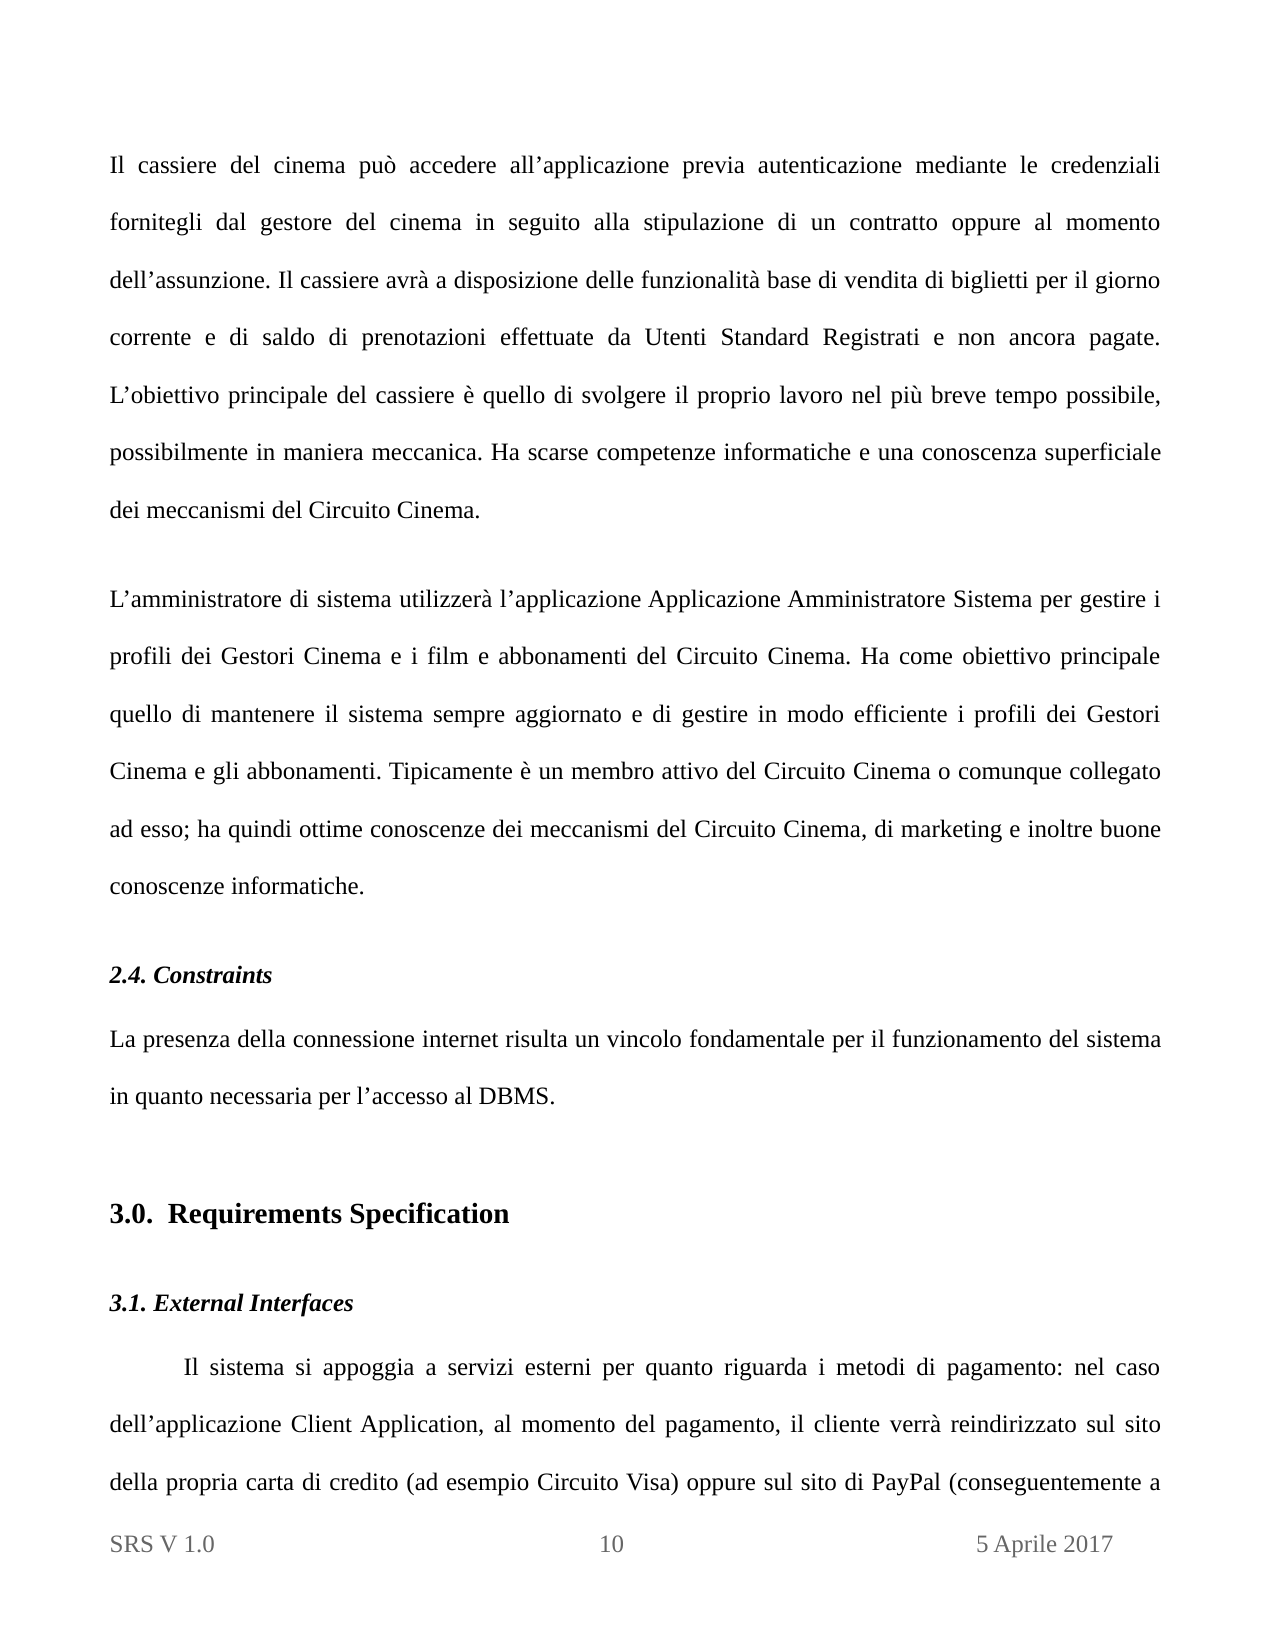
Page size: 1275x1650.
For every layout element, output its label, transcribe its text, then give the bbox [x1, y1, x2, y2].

subtitle 3.1. External Interfaces [109, 1288, 1162, 1317]
subtitle L’amministratore di sistema utilizzerà l’applicazione Applicazione Amministratore Sistema per gestire i profili dei Gestori Cinema e i film e abbonamenti del Circuito Cinema. Ha come obiettivo principale quello di mantenere il sistema sempre aggiornato e di gestire in modo efficiente i profili dei Gestori Cinema e gli abbonamenti. Tipicamente è un membro attivo del Circuito Cinema o comunque collegato ad esso; ha quindi ottime conoscenze dei meccanismi del Circuito Cinema, di marketing e inoltre buone conoscenze informatiche. [109, 584, 1162, 900]
subtitle Il cassiere del cinema può accedere all’applicazione previa autenticazione mediante le credenziali fornitegli dal gestore del cinema in seguito alla stipulazione di un contratto oppure al momento dell’assunzione. Il cassiere avrà a disposizione delle funzionalità base di vendita di biglietti per il giorno corrente e di saldo di prenotazioni effettuate da Utenti Standard Registrati e non ancora pagate. L’obiettivo principale del cassiere è quello di svolgere il proprio lavoro nel più breve tempo possibile, possibilmente in maniera meccanica. Ha scarse competenze informatiche e una conoscenza superficiale dei meccanismi del Circuito Cinema. [109, 150, 1162, 524]
text Il sistema si appoggia a servizi esterni per quanto riguarda i metodi di pagamento: nel caso dell’applicazione Client Application, al momento del pagamento, il cliente verrà reindirizzato sul sito della propria carta di credito (ad esempio Circuito Visa) oppure sul sito di PayPal (conseguentemente a [109, 1352, 1162, 1496]
subtitle 2.4. Constraints [109, 960, 1162, 989]
text La presenza della connessione internet risulta un vincolo fondamentale per il funzionamento del sistema in quanto necessaria per l’accesso al DBMS. [109, 1024, 1162, 1110]
subtitle 3.0. Requirements Specification [109, 1196, 1162, 1230]
